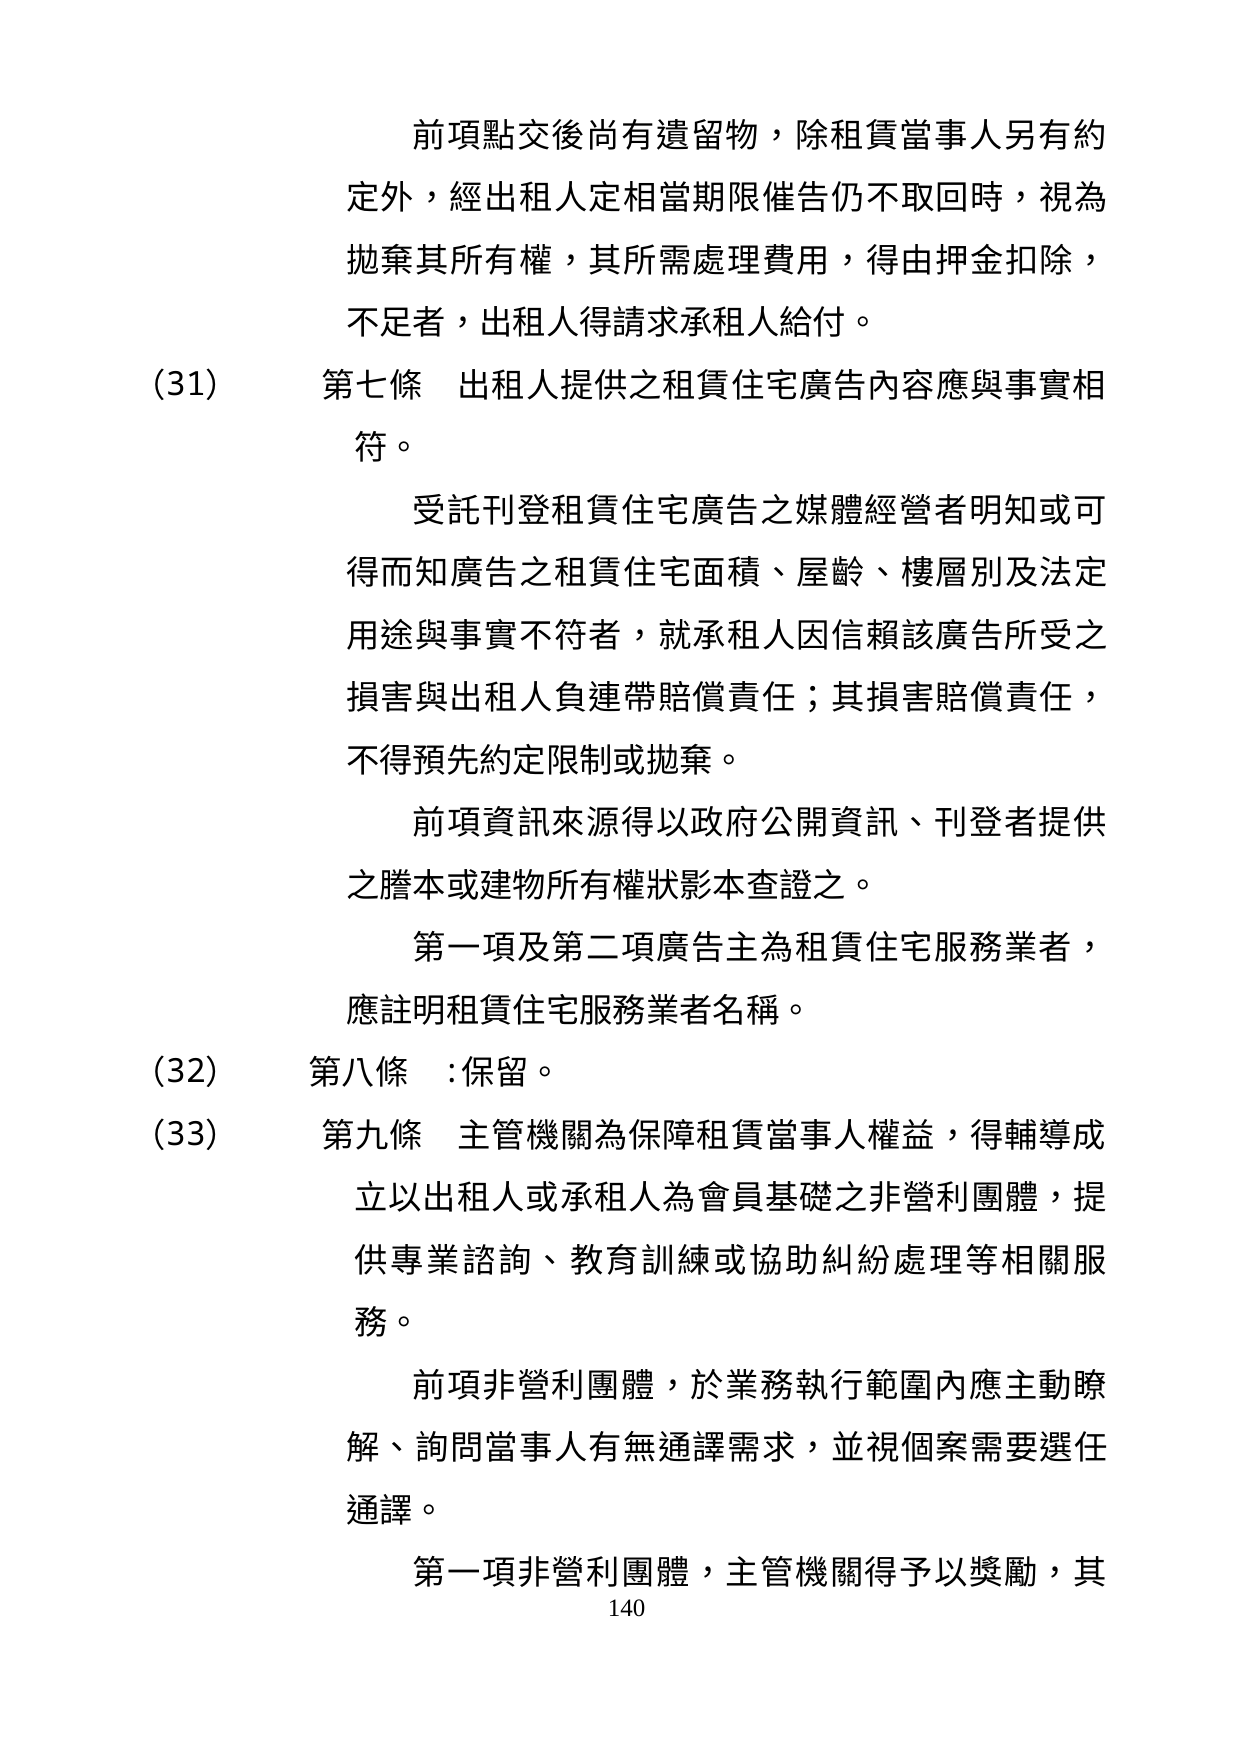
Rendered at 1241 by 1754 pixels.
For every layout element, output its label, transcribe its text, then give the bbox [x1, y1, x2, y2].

table_cell [121, 1091, 297, 1591]
table_cell [121, 91, 297, 341]
table_cell 第九條 主管機關為保障租賃當事人權益，得輔導成立以出租人或承租人為會員基礎之非營利團體，提供專業諮詢、教育訓練或協助糾紛處理等相關服務。 前項非營利團體，於業務執行範圍內應主動瞭解、詢問當事人有無通譯需求，並視個案需要選任通譯。 第一項非營利團體，主管機關得予以獎勵，其 [297, 1091, 1132, 1591]
table_cell 第七條 出租人提供之租賃住宅廣告內容應與事實相符。 受託刊登租賃住宅廣告之媒體經營者明知或可得而知廣告之租賃住宅面積、屋齡、樓層別及法定用途與事實不符者，就承租人因信賴該廣告所受之損害與出租人負連帶賠償責任；其損害賠償責任，不得預先約定限制或拋棄。 前項資訊來源得以政府公開資訊、刊登者提供之謄本或建物所有權狀影本查證之。 第一項及第二項廣告主為租賃住宅服務業者，應註明租賃住宅服務業者名稱。 [297, 341, 1132, 1028]
table_cell [121, 341, 297, 1028]
table_cell [121, 1028, 297, 1091]
table_cell 第八條 :保留。 [297, 1028, 1132, 1091]
table_cell 前項點交後尚有遺留物，除租賃當事人另有約定外，經出租人定相當期限催告仍不取回時，視為拋棄其所有權，其所需處理費用，得由押金扣除，不足者，出租人得請求承租人給付。 [297, 91, 1132, 341]
